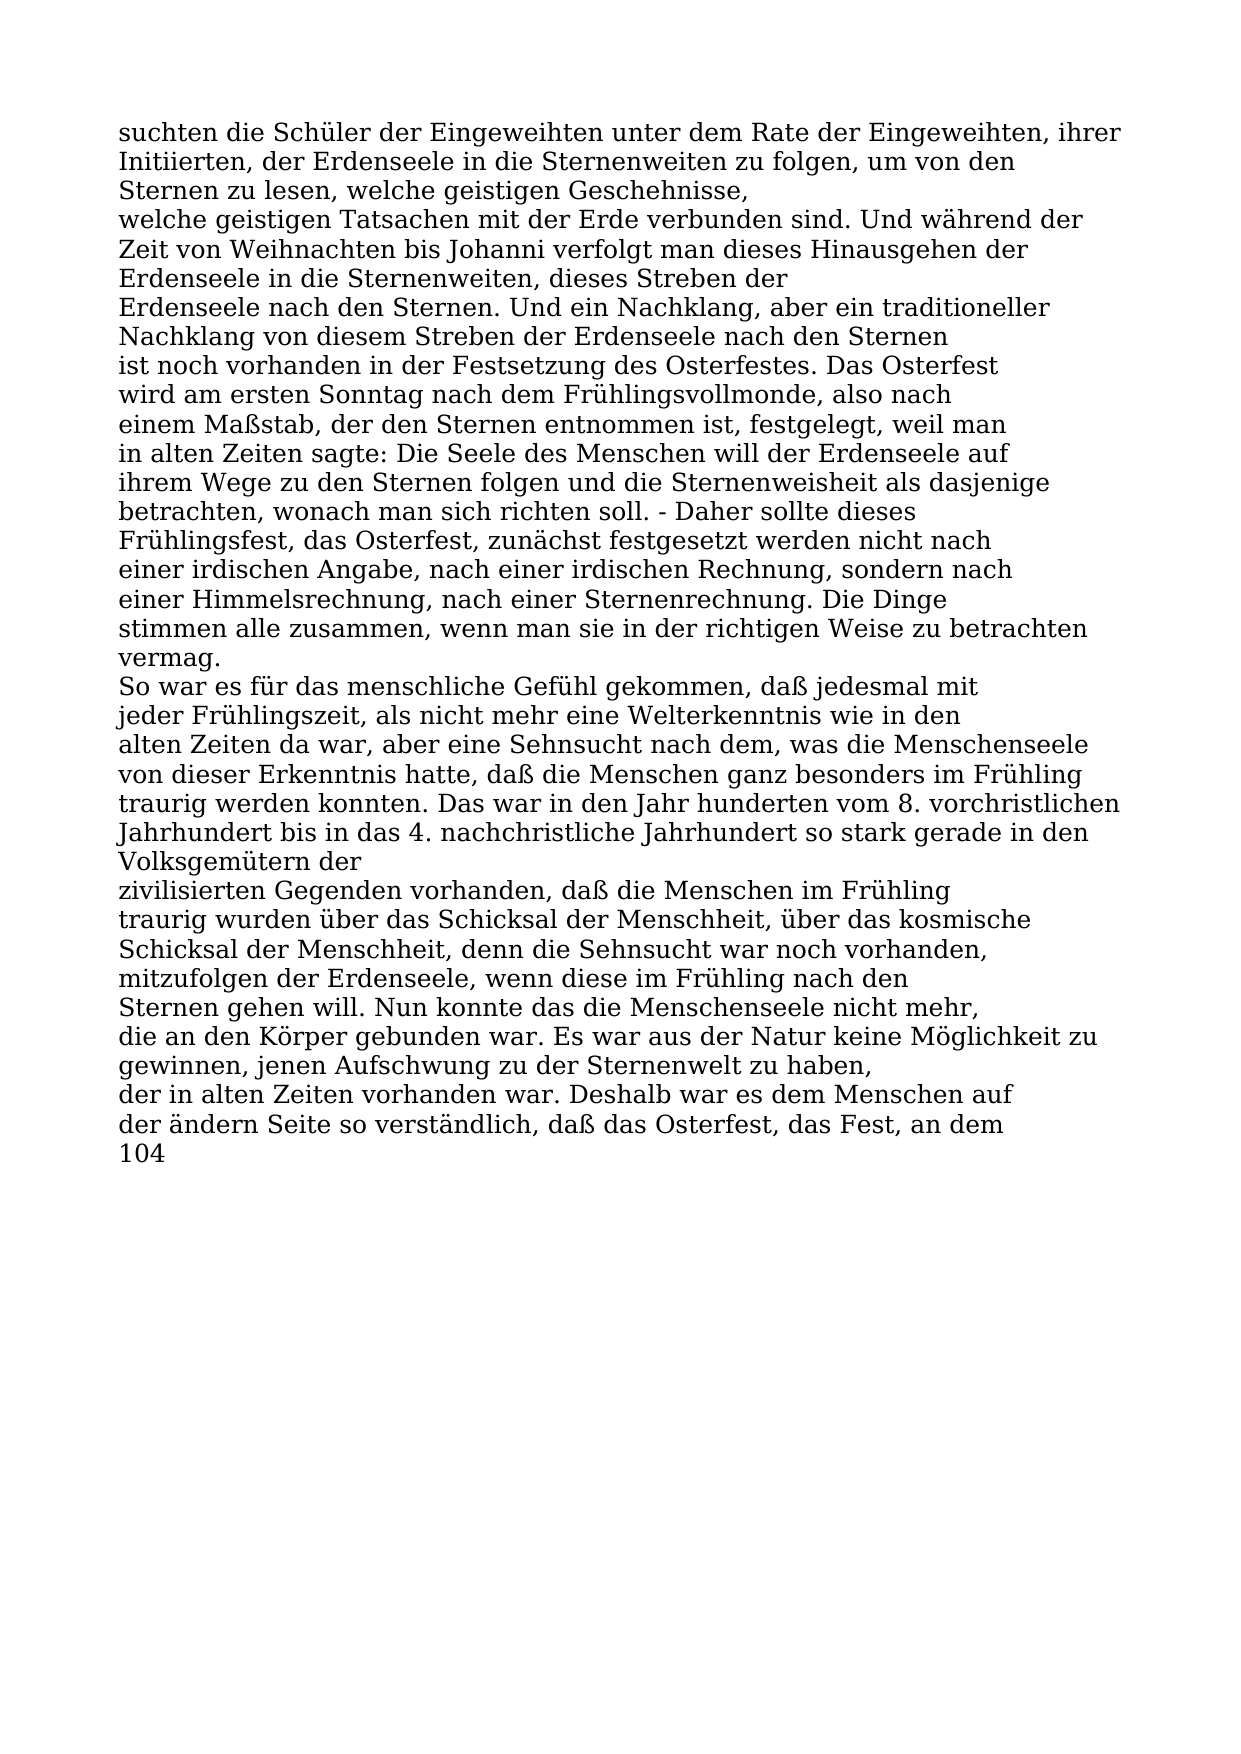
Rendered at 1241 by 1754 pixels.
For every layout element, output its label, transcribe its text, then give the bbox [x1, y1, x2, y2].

text alten Zeiten da war, aber eine Sehnsucht nach dem, was die Menschenseele von dieser Erkenntnis hatte, daß die Menschen ganz besonders im Frühling traurig werden konnten. Das war in den Jahr hunderten vom 8. vorchristlichen Jahrhundert bis in das 4. nachchristliche Jahrhundert so stark gerade in den Volksgemütern der [118, 731, 1122, 876]
text wird am ersten Sonntag nach dem Frühlingsvollmonde, also nach [118, 381, 1122, 410]
text jeder Frühlingszeit, als nicht mehr eine Welterkenntnis wie in den [118, 701, 1122, 731]
text zivilisierten Gegenden vorhanden, daß die Menschen im Frühling [118, 876, 1122, 906]
text ihrem Wege zu den Sternen folgen und die Sternenweisheit als dasjenige betrachten, wonach man sich richten soll. - Daher sollte dieses [118, 468, 1122, 526]
text einem Maßstab, der den Sternen entnommen ist, festgelegt, weil man [118, 410, 1122, 439]
text welche geistigen Tatsachen mit der Erde verbunden sind. Und während der Zeit von Weihnachten bis Johanni verfolgt man dieses Hinausgehen der Erdenseele in die Sternenweiten, dieses Streben der [118, 206, 1122, 293]
text So war es für das menschliche Gefühl gekommen, daß jedesmal mit [118, 672, 1122, 701]
text einer Himmelsrechnung, nach einer Sternenrechnung. Die Dinge [118, 585, 1122, 614]
text suchten die Schüler der Eingeweihten unter dem Rate der Eingeweihten, ihrer Initiierten, der Erdenseele in die Sternenweiten zu folgen, um von den Sternen zu lesen, welche geistigen Geschehnisse, [118, 118, 1122, 206]
text der ändern Seite so verständlich, daß das Osterfest, das Fest, an dem [118, 1110, 1122, 1139]
text Erdenseele nach den Sternen. Und ein Nachklang, aber ein traditioneller Nachklang von diesem Streben der Erdenseele nach den Sternen [118, 293, 1122, 351]
text 104 [118, 1139, 1122, 1168]
text Sternen gehen will. Nun konnte das die Menschenseele nicht mehr, [118, 993, 1122, 1022]
text ist noch vorhanden in der Festsetzung des Osterfestes. Das Osterfest [118, 351, 1122, 381]
text der in alten Zeiten vorhanden war. Deshalb war es dem Menschen auf [118, 1081, 1122, 1110]
text Frühlingsfest, das Osterfest, zunächst festgesetzt werden nicht nach [118, 526, 1122, 556]
text die an den Körper gebunden war. Es war aus der Natur keine Möglichkeit zu gewinnen, jenen Aufschwung zu der Sternenwelt zu haben, [118, 1022, 1122, 1081]
text einer irdischen Angabe, nach einer irdischen Rechnung, sondern nach [118, 556, 1122, 585]
text stimmen alle zusammen, wenn man sie in der richtigen Weise zu betrachten vermag. [118, 614, 1122, 672]
text in alten Zeiten sagte: Die Seele des Menschen will der Erdenseele auf [118, 439, 1122, 468]
text traurig wurden über das Schicksal der Menschheit, über das kosmische Schicksal der Menschheit, denn die Sehnsucht war noch vorhanden, mitzufolgen der Erdenseele, wenn diese im Frühling nach den [118, 906, 1122, 993]
